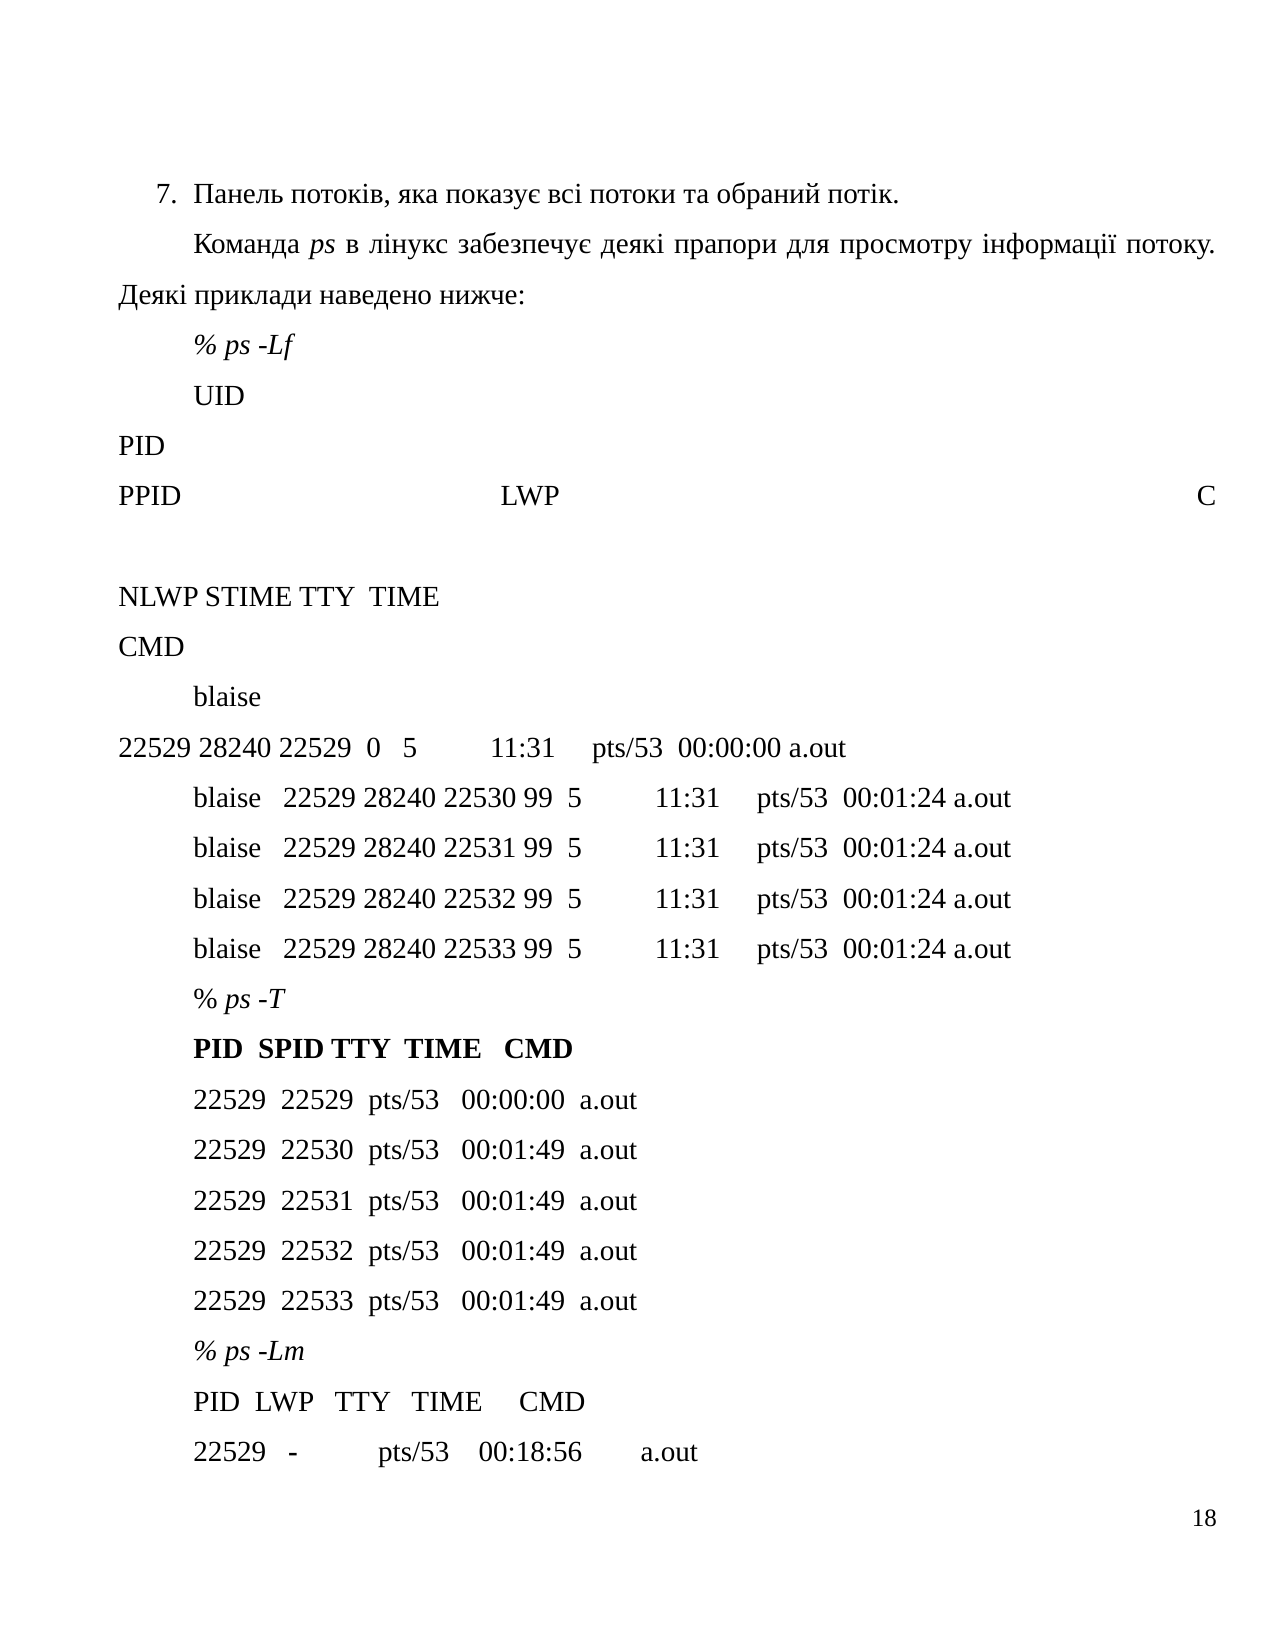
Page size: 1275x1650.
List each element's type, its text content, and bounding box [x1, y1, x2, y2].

text 22529 - pts/53 00:18:56 a.out [118, 1434, 1216, 1468]
text blaise 22529 28240 22532 99 5 11:31 pts/53 00:01:24 a.out [118, 881, 1216, 914]
text UID PID PPID LWP C NLWP STIME TTY TIME CMD [118, 378, 1216, 663]
text 22529 22532 pts/53 00:01:49 a.out [118, 1233, 1216, 1266]
list Панель потоків, яка показує всі потоки та обраний потік. [156, 176, 1216, 210]
text PID SPID TTY TIME CMD [118, 1032, 1216, 1065]
text 22529 22529 pts/53 00:00:00 a.out [118, 1082, 1216, 1116]
text Команда ps в лінукс забезпечує деякі прапори для просмотру інформації потоку. Деякі приклади наведено нижче: [118, 227, 1216, 311]
text blaise 22529 28240 22530 99 5 11:31 pts/53 00:01:24 a.out [118, 780, 1216, 814]
text PID LWP TTY TIME CMD [118, 1384, 1216, 1417]
text % ps -Lf [118, 327, 1216, 361]
text 22529 22530 pts/53 00:01:49 a.out [118, 1132, 1216, 1166]
text % ps -T [118, 981, 1216, 1015]
text % ps -Lm [118, 1333, 1216, 1367]
text blaise 22529 28240 22531 99 5 11:31 pts/53 00:01:24 a.out [118, 830, 1216, 864]
text blaise 22529 28240 22529 0 5 11:31 pts/53 00:00:00 a.out [118, 679, 1216, 763]
text blaise 22529 28240 22533 99 5 11:31 pts/53 00:01:24 a.out [118, 931, 1216, 964]
text 22529 22531 pts/53 00:01:49 a.out [118, 1183, 1216, 1216]
text 22529 22533 pts/53 00:01:49 a.out [118, 1283, 1216, 1317]
